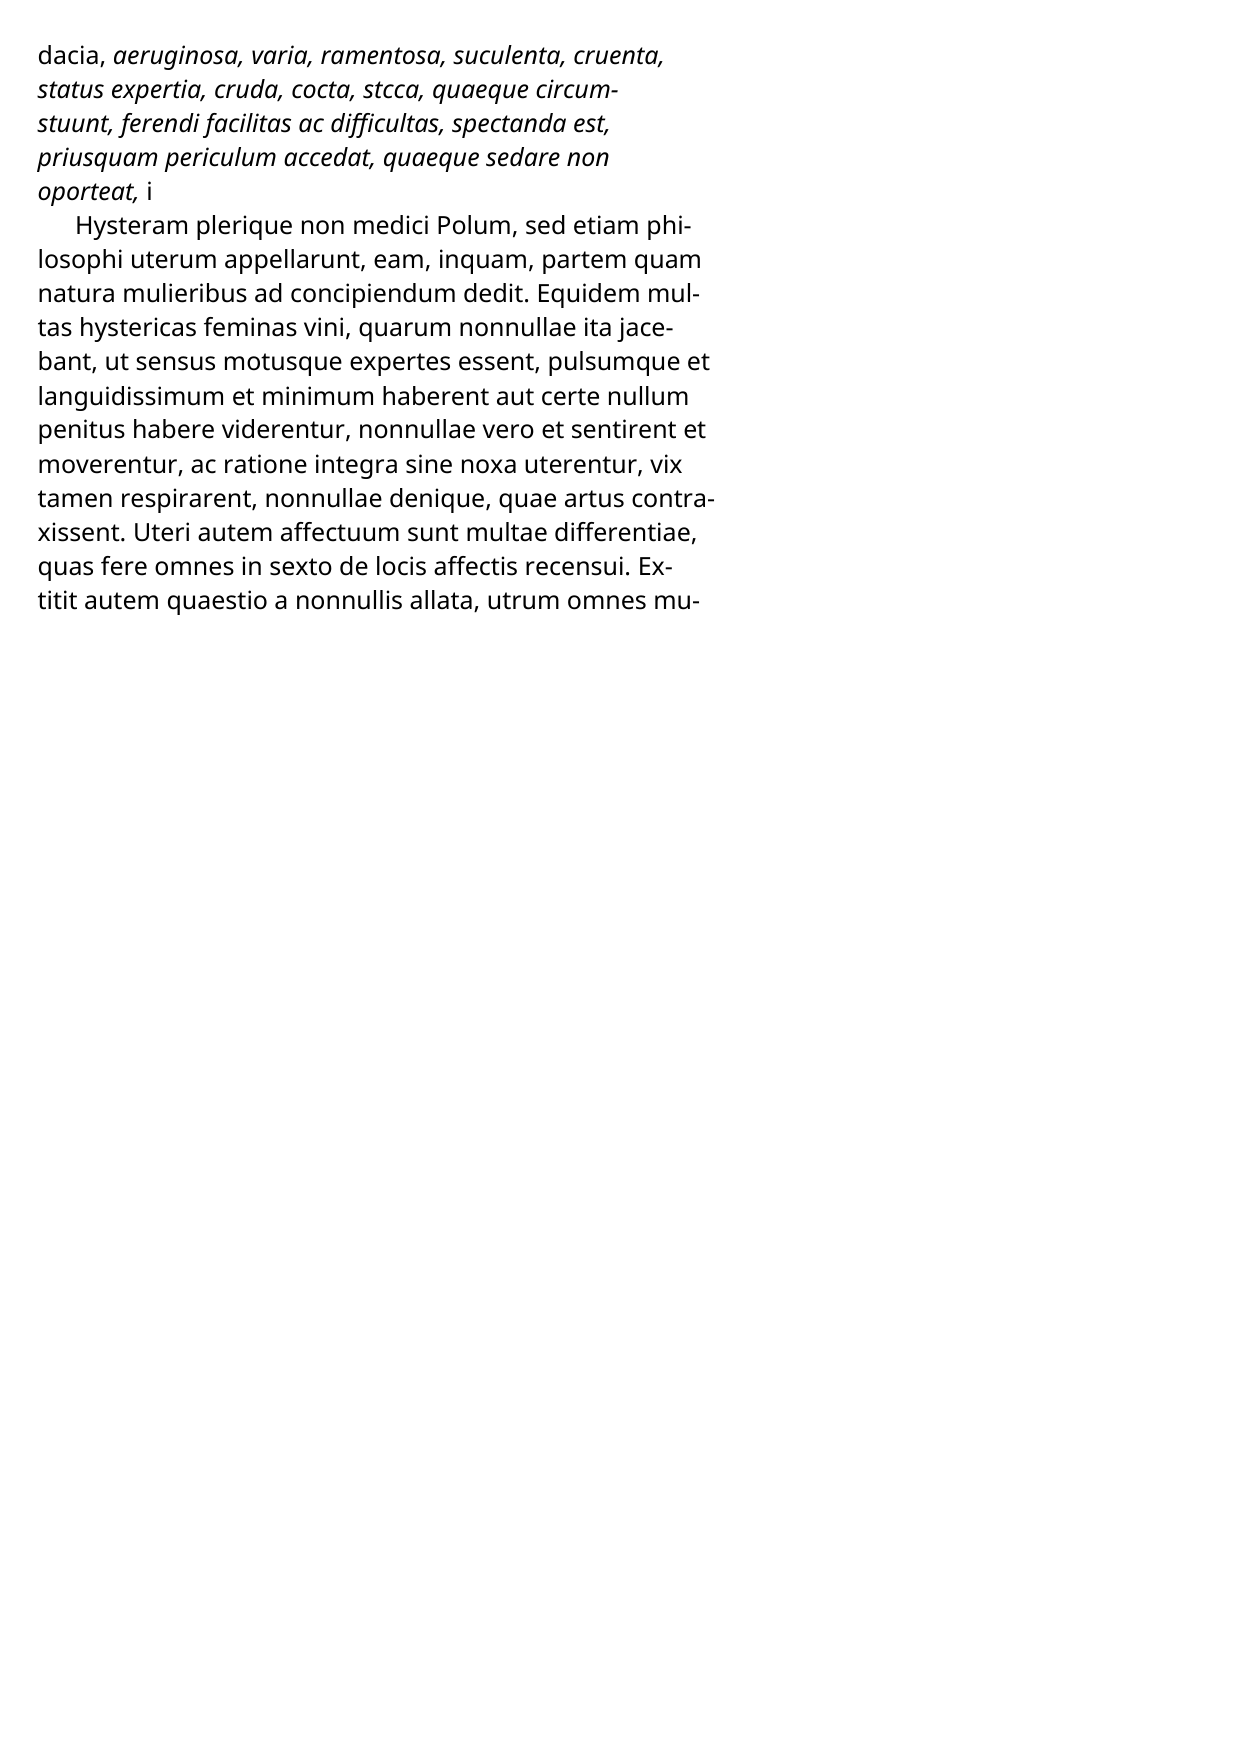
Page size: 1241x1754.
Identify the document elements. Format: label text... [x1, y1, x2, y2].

text dacia, aeruginosa, varia, ramentosa, suculenta, cruenta, status expertia, cruda, cocta, stcca, quaeque circum- stuunt, ferendi facilitas ac difficultas, spectanda est, priusquam periculum accedat, quaeque sedare non oporteat, i [37, 37, 1203, 208]
text Hysteram plerique non medici Polum, sed etiam phi- losophi uterum appellarunt, eam, inquam, partem quam natura mulieribus ad concipiendum dedit. Equidem mul- tas hystericas feminas vini, quarum nonnullae ita jace- bant, ut sensus motusque expertes essent, pulsumque et languidissimum et minimum haberent aut certe nullum penitus habere viderentur, nonnullae vero et sentirent et moverentur, ac ratione integra sine noxa uterentur, vix tamen respirarent, nonnullae denique, quae artus contra- xissent. Uteri autem affectuum sunt multae differentiae, quas fere omnes in sexto de locis affectis recensui. Ex- titit autem quaestio a nonnullis allata, utrum omnes mu- [37, 208, 1203, 617]
